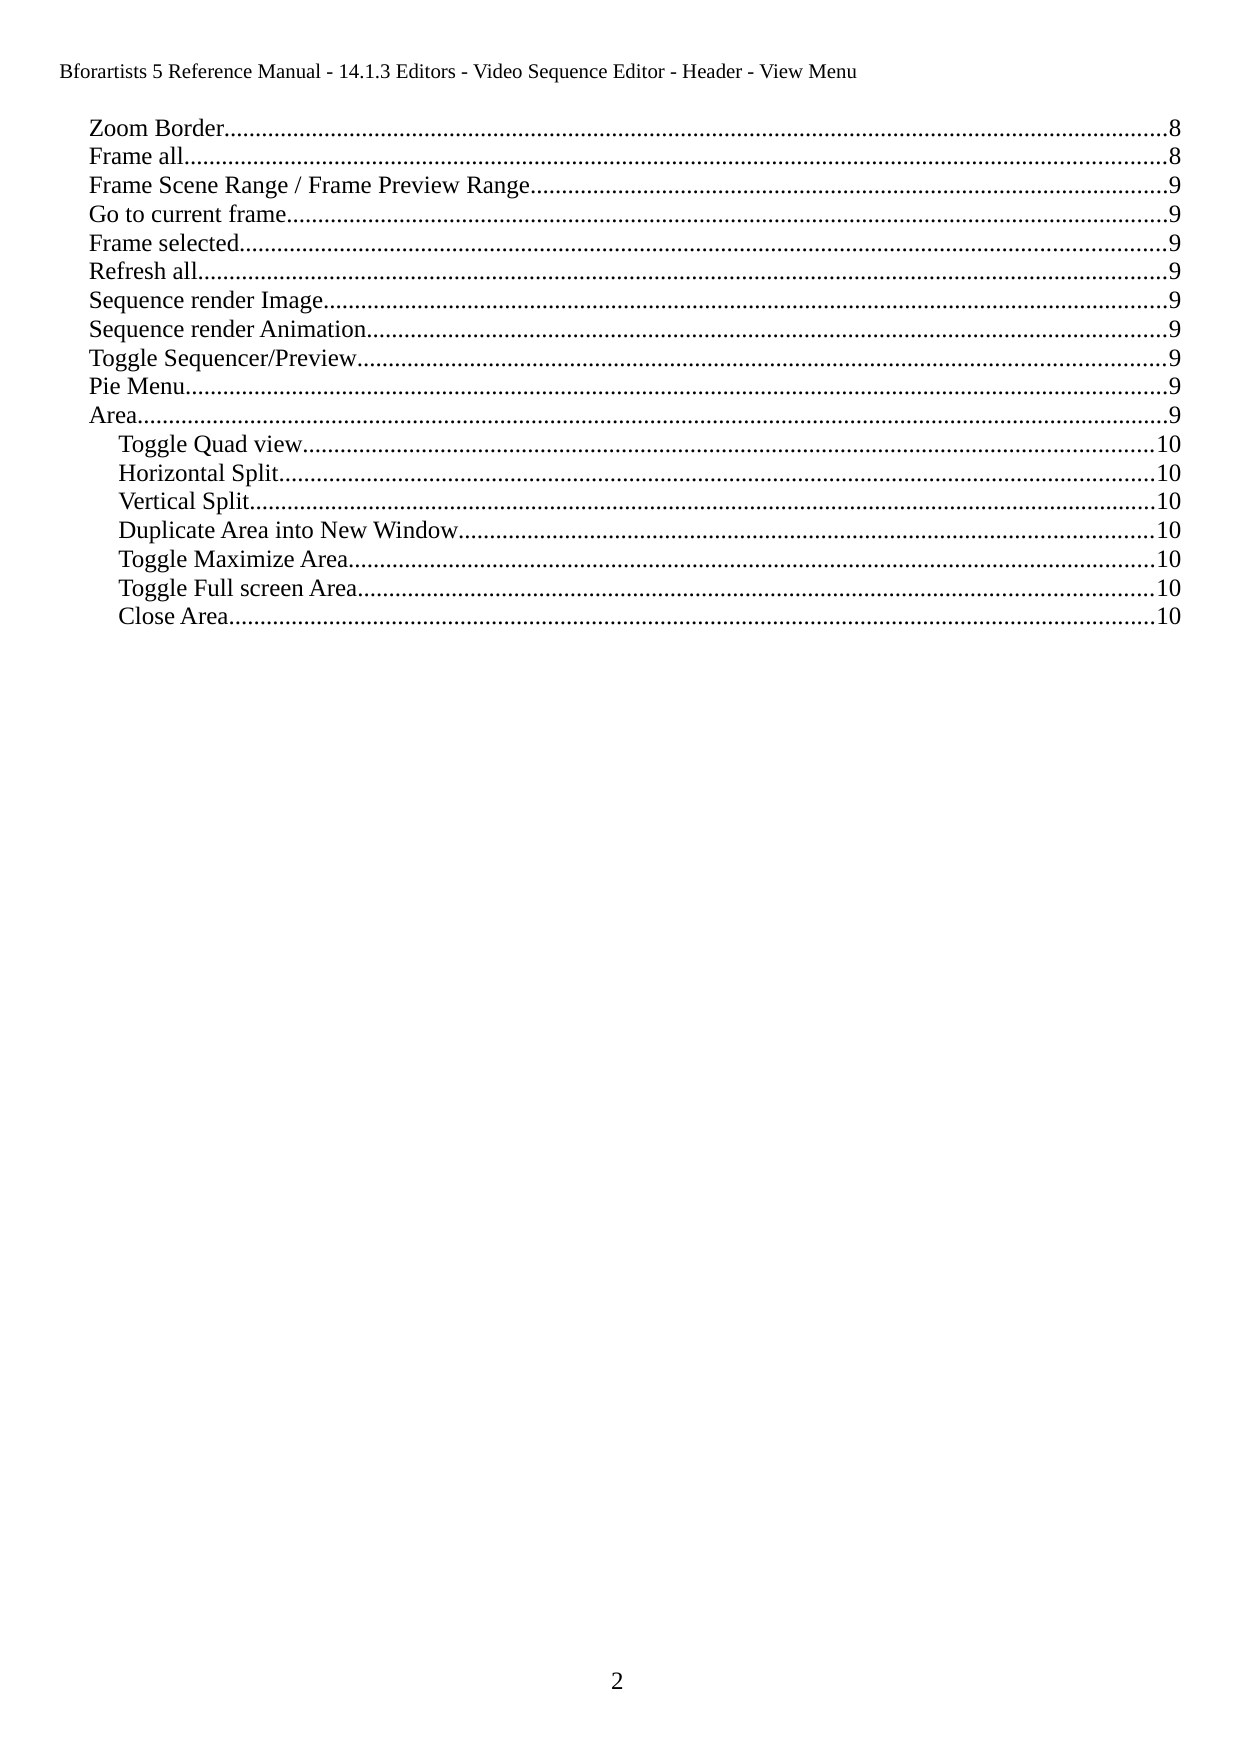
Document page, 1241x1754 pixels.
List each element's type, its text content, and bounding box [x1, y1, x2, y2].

text Horizontal Split 10 [118, 458, 1181, 486]
text Close Area 10 [118, 601, 1181, 630]
text Go to current frame 9 [88, 199, 1181, 228]
text Toggle Quad view 10 [118, 429, 1181, 458]
text Area 9 [88, 400, 1181, 429]
text Zoom Border 8 [88, 113, 1181, 141]
text Toggle Maximize Area 10 [118, 544, 1181, 573]
text Frame Scene Range / Frame Preview Range 9 [88, 170, 1181, 199]
text Sequence render Image 9 [88, 285, 1181, 314]
text Frame selected 9 [88, 228, 1181, 256]
text Pie Menu 9 [88, 371, 1181, 400]
text Toggle Full screen Area 10 [118, 573, 1181, 601]
text Frame all 8 [88, 141, 1181, 170]
text Sequence render Animation 9 [88, 314, 1181, 343]
text Toggle Sequencer/Preview 9 [88, 343, 1181, 371]
text Vertical Split 10 [118, 486, 1181, 515]
text Duplicate Area into New Window 10 [118, 515, 1181, 544]
text Refresh all 9 [88, 256, 1181, 285]
